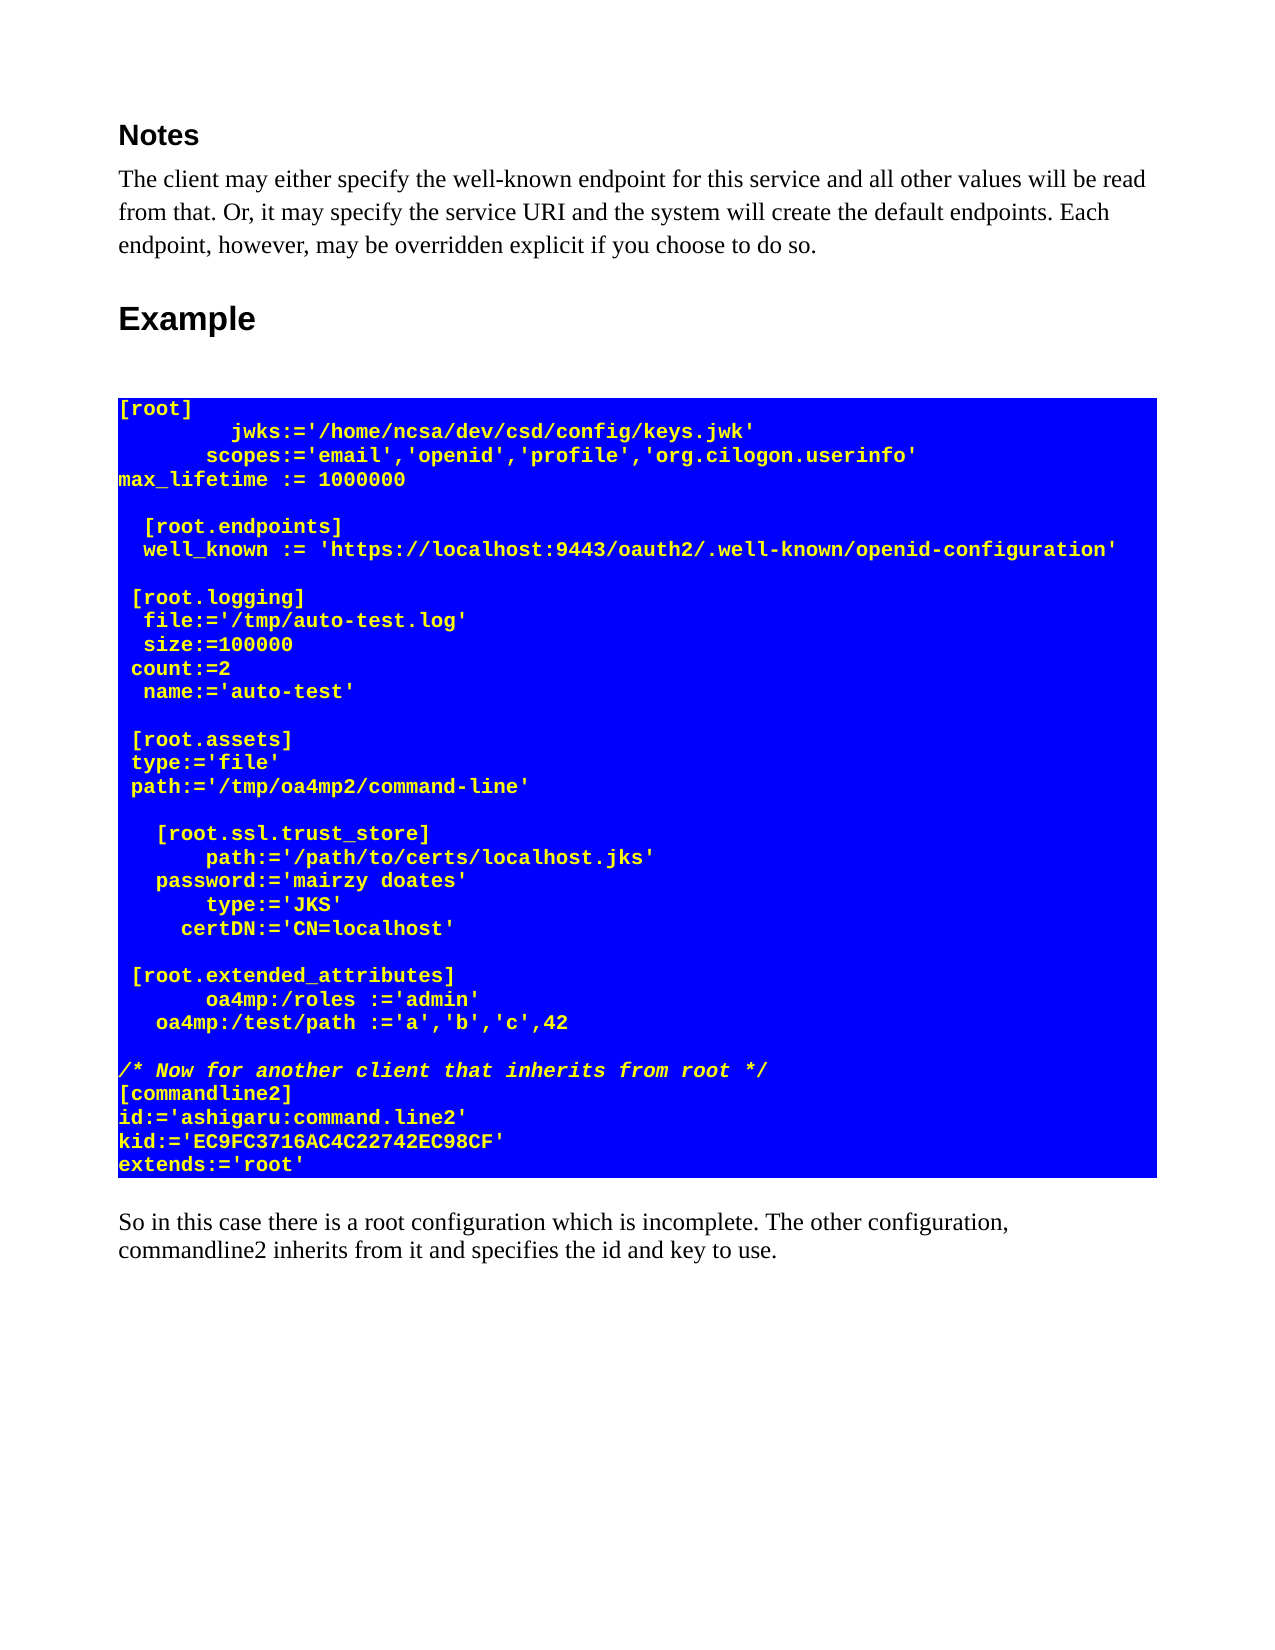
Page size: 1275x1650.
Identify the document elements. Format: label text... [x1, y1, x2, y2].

text name:='auto-test' [118, 681, 1157, 705]
subtitle Example [118, 299, 1157, 337]
text password:='mairzy doates' [118, 871, 1157, 894]
text oa4mp:/test/path :='a','b','c',42 [118, 1012, 1157, 1036]
text [root.ssl.trust_store] [118, 823, 1157, 847]
text So in this case there is a root configuration which is incomplete. The other configuration, commandline2 inherits from it and specifies the id and key to use. [118, 1207, 1157, 1264]
text path:='/tmp/oa4mp2/command-line' [118, 776, 1157, 799]
text [root.endpoints] [118, 516, 1157, 539]
text file:='/tmp/auto-test.log' [118, 610, 1157, 634]
text type:='file' [118, 752, 1157, 776]
text scopes:='email','openid','profile','org.cilogon.userinfo' [118, 445, 1157, 468]
text /* Now for another client that inherits from root */ [118, 1060, 1157, 1083]
text path:='/path/to/certs/localhost.jks' [118, 847, 1157, 871]
text max_lifetime := 1000000 [118, 468, 1157, 492]
text well_known := 'https://localhost:9443/oauth2/.well-known/openid-configuration' [118, 539, 1157, 563]
text [commandline2] [118, 1083, 1157, 1107]
text id:='ashigaru:command.line2' [118, 1107, 1157, 1131]
text The client may either specify the well-known endpoint for this service and all other values will be read from that. Or, it may specify the service URI and the system will create the default endpoints. Each endpoint, however, may be overridden explicit if you choose to do so. [118, 164, 1157, 259]
text extends:='root' [118, 1154, 1157, 1178]
subtitle Notes [118, 118, 1157, 152]
text oa4mp:/roles :='admin' [118, 989, 1157, 1012]
text kid:='EC9FC3716AC4C22742EC98CF' [118, 1131, 1157, 1154]
text [root] [118, 398, 1157, 421]
text count:=2 [118, 658, 1157, 681]
text [root.assets] [118, 729, 1157, 752]
text certDN:='CN=localhost' [118, 918, 1157, 941]
text jwks:='/home/ncsa/dev/csd/config/keys.jwk' [118, 421, 1157, 445]
text size:=100000 [118, 634, 1157, 658]
text [root.extended_attributes] [118, 965, 1157, 989]
text type:='JKS' [118, 894, 1157, 918]
text [root.logging] [118, 587, 1157, 610]
